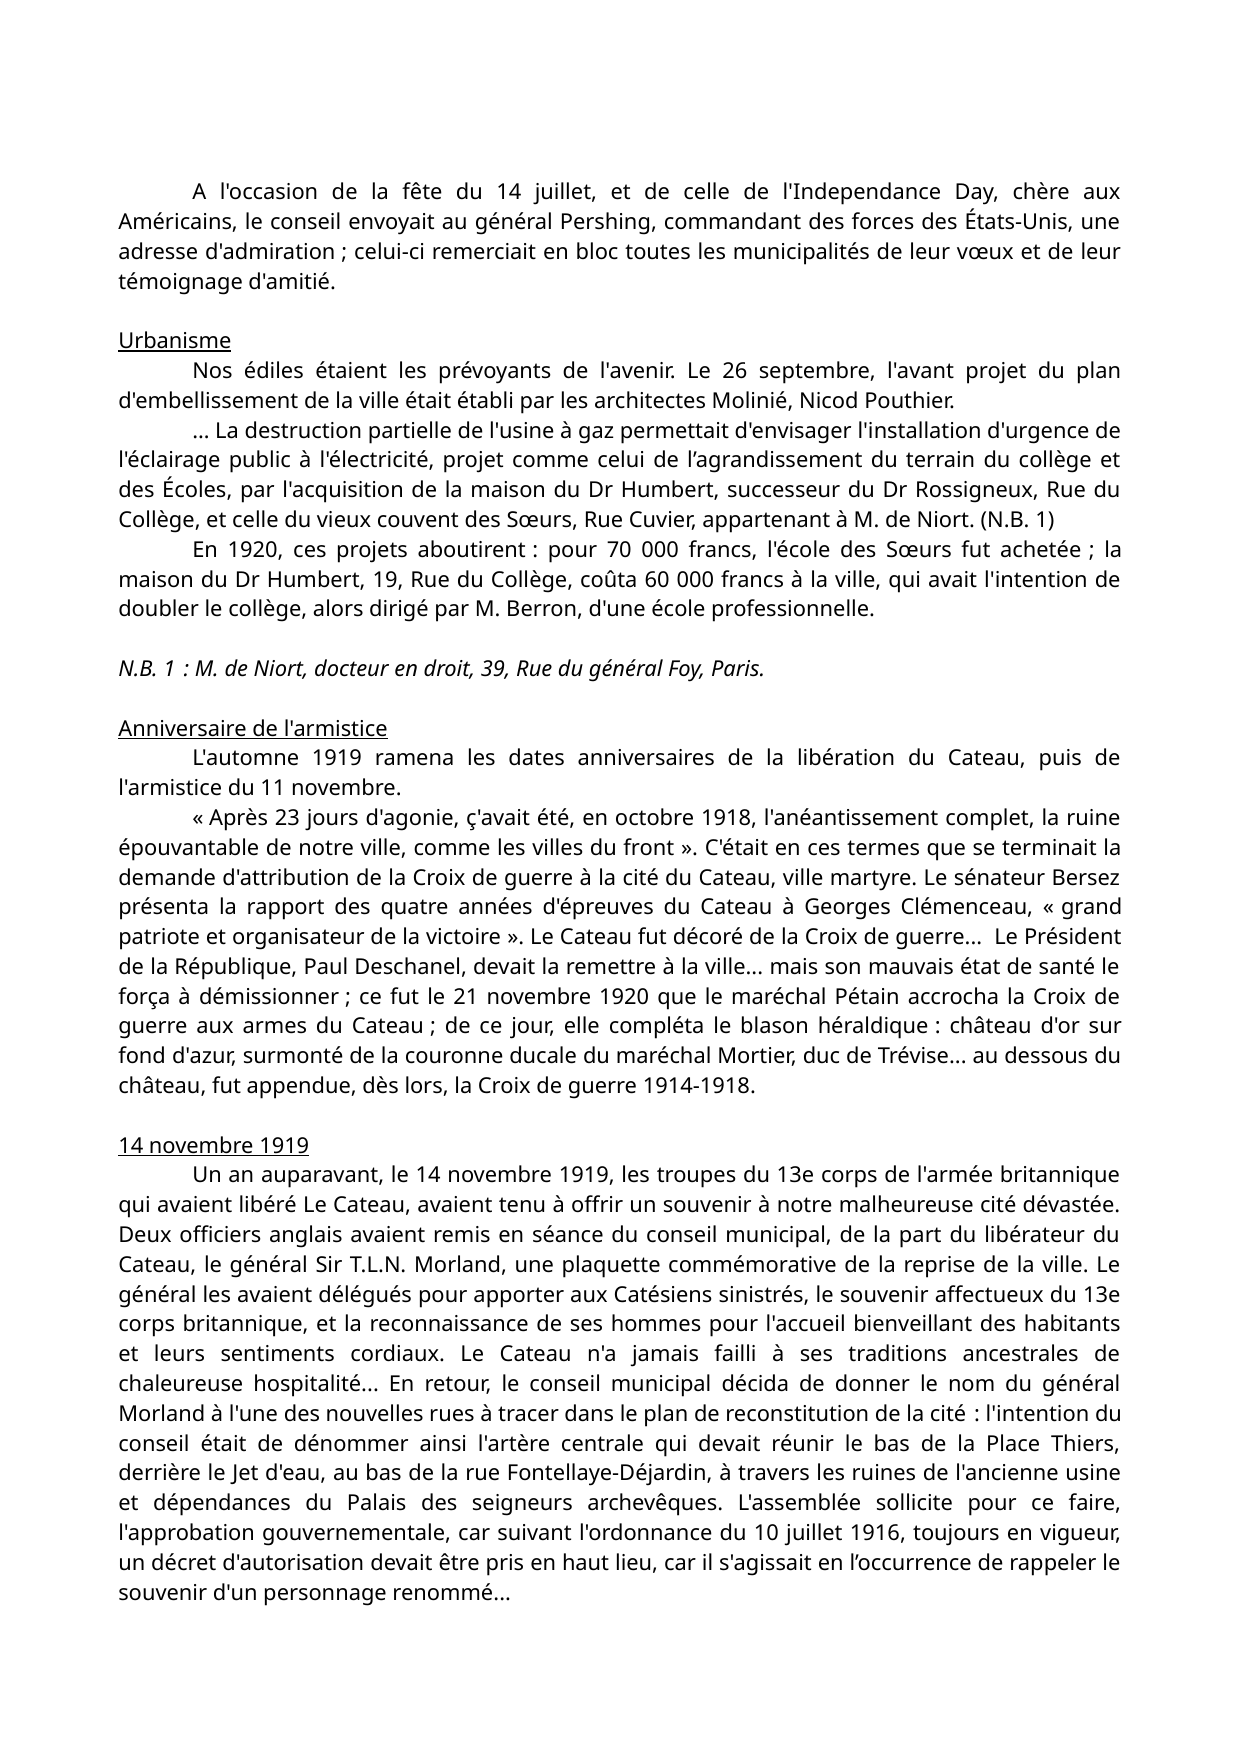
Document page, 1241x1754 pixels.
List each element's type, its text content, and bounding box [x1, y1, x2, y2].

text Un an auparavant, le 14 novembre 1919, les troupes du 13e corps de l'armée britannique qui avaient libéré Le Cateau, avaient tenu à offrir un souvenir à notre malheureuse cité dévastée. Deux officiers anglais avaient remis en séance du conseil municipal, de la part du libérateur du Cateau, le général Sir T.L.N. Morland, une plaquette commémorative de la reprise de la ville. Le général les avaient délégués pour apporter aux Catésiens sinistrés, le souvenir affectueux du 13e corps britannique, et la reconnaissance de ses hommes pour l'accueil bienveillant des habitants et leurs sentiments cordiaux. Le Cateau n'a jamais failli à ses traditions ancestrales de chaleureuse hospitalité... En retour, le conseil municipal décida de donner le nom du général Morland à l'une des nouvelles rues à tracer dans le plan de reconstitution de la cité : l'intention du conseil était de dénommer ainsi l'artère centrale qui devait réunir le bas de la Place Thiers, derrière le Jet d'eau, au bas de la rue Fontellaye-Déjardin, à travers les ruines de l'ancienne usine et dépendances du Palais des seigneurs archevêques. L'assemblée sollicite pour ce faire, l'approbation gouvernementale, car suivant l'ordonnance du 10 juillet 1916, toujours en vigueur, un décret d'autorisation devait être pris en haut lieu, car il s'agissait en l’occurrence de rappeler le souvenir d'un personnage renommé... [118, 1159, 1122, 1606]
text Nos édiles étaient les prévoyants de l'avenir. Le 26 septembre, l'avant projet du plan d'embellissement de la ville était établi par les architectes Molinié, Nicod Pouthier. [118, 355, 1122, 415]
text A l'occasion de la fête du 14 juillet, et de celle de l'Independance Day, chère aux Américains, le conseil envoyait au général Pershing, commandant des forces des États-Unis, une adresse d'admiration ; celui-ci remerciait en bloc toutes les municipalités de leur vœux et de leur témoignage d'amitié. [118, 176, 1122, 296]
text N.B. 1 : M. de Niort, docteur en droit, 39, Rue du général Foy, Paris. [118, 653, 1122, 683]
text L'automne 1919 ramena les dates anniversaires de la libération du Cateau, puis de l'armistice du 11 novembre. [118, 742, 1122, 802]
text Urbanisme [118, 325, 1122, 355]
text 14 novembre 1919 [118, 1130, 1122, 1159]
text « Après 23 jours d'agonie, ç'avait été, en octobre 1918, l'anéantissement complet, la ruine épouvantable de notre ville, comme les villes du front ». C'était en ces termes que se terminait la demande d'attribution de la Croix de guerre à la cité du Cateau, ville martyre. Le sénateur Bersez présenta la rapport des quatre années d'épreuves du Cateau à Georges Clémenceau, « grand patriote et organisateur de la victoire ». Le Cateau fut décoré de la Croix de guerre... Le Président de la République, Paul Deschanel, devait la remettre à la ville... mais son mauvais état de santé le força à démissionner ; ce fut le 21 novembre 1920 que le maréchal Pétain accrocha la Croix de guerre aux armes du Cateau ; de ce jour, elle compléta le blason héraldique : château d'or sur fond d'azur, surmonté de la couronne ducale du maréchal Mortier, duc de Trévise... au dessous du château, fut appendue, dès lors, la Croix de guerre 1914-1918. [118, 802, 1122, 1100]
text Anniversaire de l'armistice [118, 713, 1122, 742]
text En 1920, ces projets aboutirent : pour 70 000 francs, l'école des Sœurs fut achetée ; la maison du Dr Humbert, 19, Rue du Collège, coûta 60 000 francs à la ville, qui avait l'intention de doubler le collège, alors dirigé par M. Berron, d'une école professionnelle. [118, 534, 1122, 623]
text … La destruction partielle de l'usine à gaz permettait d'envisager l'installation d'urgence de l'éclairage public à l'électricité, projet comme celui de l’agrandissement du terrain du collège et des Écoles, par l'acquisition de la maison du Dr Humbert, successeur du Dr Rossigneux, Rue du Collège, et celle du vieux couvent des Sœurs, Rue Cuvier, appartenant à M. de Niort. (N.B. 1) [118, 415, 1122, 534]
